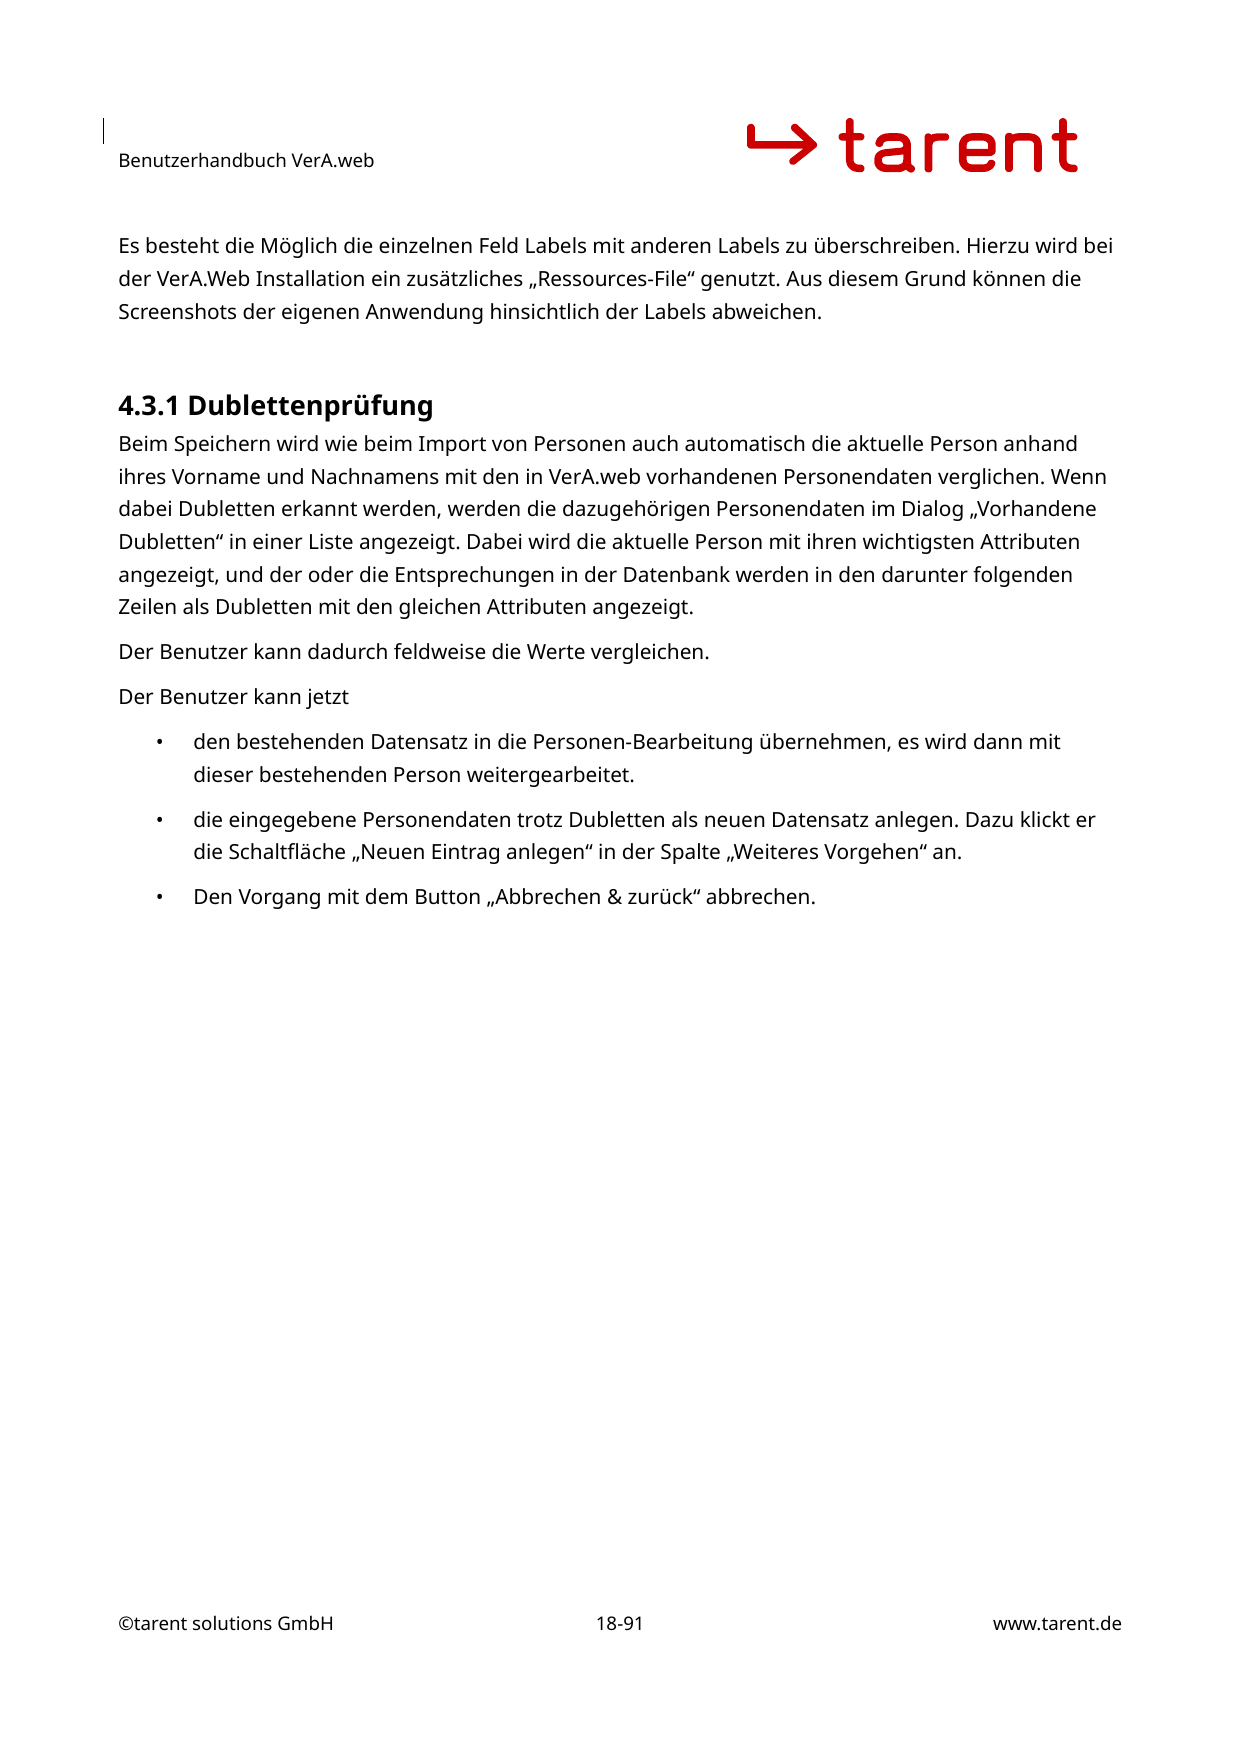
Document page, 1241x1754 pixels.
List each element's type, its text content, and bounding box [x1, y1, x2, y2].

list Den Vorgang mit dem Button „Abbrechen & zurück“ abbrechen. [156, 882, 1122, 911]
subtitle Dublettenprüfung [118, 387, 1122, 424]
list den bestehenden Datensatz in die Personen-Bearbeitung übernehmen, es wird dann mit dieser bestehenden Person weitergearbeitet. [156, 727, 1122, 788]
text Der Benutzer kann dadurch feldweise die Werte vergleichen. [118, 637, 1122, 666]
text Es besteht die Möglich die einzelnen Feld Labels mit anderen Labels zu überschreiben. Hierzu wird bei der VerA.Web Installation ein zusätzliches „Ressources-File“ genutzt. Aus diesem Grund können die Screenshots der eigenen Anwendung hinsichtlich der Labels abweichen. [118, 232, 1122, 325]
text Beim Speichern wird wie beim Import von Personen auch automatisch die aktuelle Person anhand ihres Vorname und Nachnamens mit den in VerA.web vorhandenen Personendaten verglichen. Wenn dabei Dubletten erkannt werden, werden die dazugehörigen Personendaten im Dialog „Vorhandene Dubletten“ in einer Liste angezeigt. Dabei wird die aktuelle Person mit ihren wichtigsten Attributen angezeigt, und der oder die Entsprechungen in der Datenbank werden in den darunter folgenden Zeilen als Dubletten mit den gleichen Attributen angezeigt. [118, 429, 1122, 621]
text Der Benutzer kann jetzt [118, 682, 1122, 711]
list die eingegebene Personendaten trotz Dubletten als neuen Datensatz anlegen. Dazu klickt er die Schaltfläche „Neuen Eintrag anlegen“ in der Spalte „Weiteres Vorgehen“ an. [156, 805, 1122, 866]
